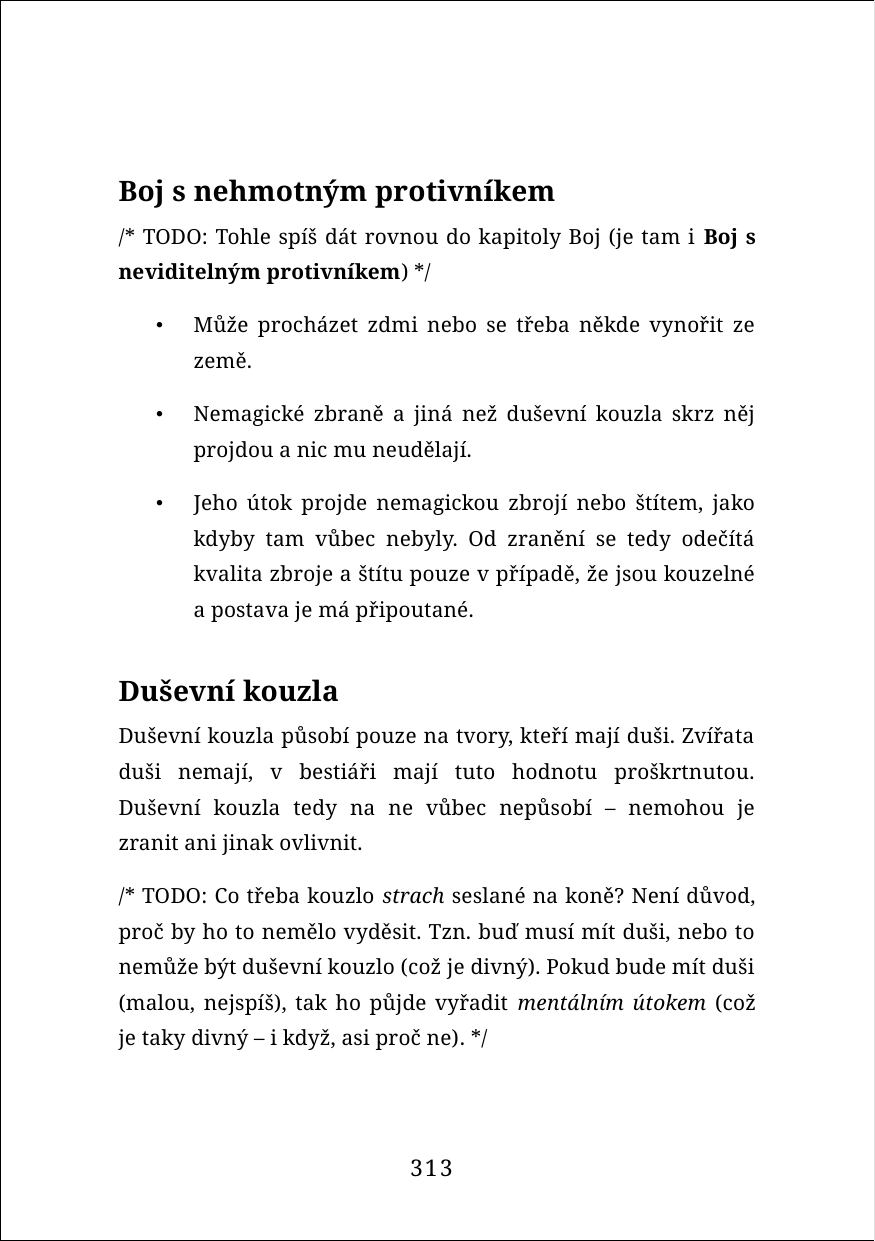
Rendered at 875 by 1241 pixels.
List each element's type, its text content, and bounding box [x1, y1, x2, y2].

subtitle Boj s nehmotným protivníkem [118, 172, 756, 210]
list Nemagické zbraně a jiná než duševní kouzla skrz něj projdou a nic mu neudělají. [156, 399, 756, 463]
list Může procházet zdmi nebo se třeba někde vynořit ze země. [156, 311, 756, 374]
text Duševní kouzla působí pouze na tvory, kteří mají duši. Zvířata duši nemají, v bestiáři mají tuto hodnotu proškrtnutou. Duševní kouzla tedy na ne vůbec nepůsobí – nemohou je zranit ani jinak ovlivnit. [118, 722, 756, 857]
text /* TODO: Co třeba kouzlo strach seslané na koně? Není důvod, proč by ho to nemělo vyděsit. Tzn. buď musí mít duši, nebo to nemůže být duševní kouzlo (což je divný). Pokud bude mít duši (malou, nejspíš), tak ho půjde vyřadit mentálním útokem (což je taky divný – i když, asi proč ne). */ [118, 881, 756, 1052]
list Jeho útok projde nemagickou zbrojí nebo štítem, jako kdyby tam vůbec nebyly. Od zranění se tedy odečítá kvalita zbroje a štítu pouze v případě, že jsou kouzelné a postava je má připoutané. [156, 488, 756, 623]
text /* TODO: Tohle spíš dát rovnou do kapitoly Boj (je tam i Boj s neviditelným protivníkem) */ [118, 222, 756, 286]
subtitle Duševní kouzla [118, 672, 756, 710]
